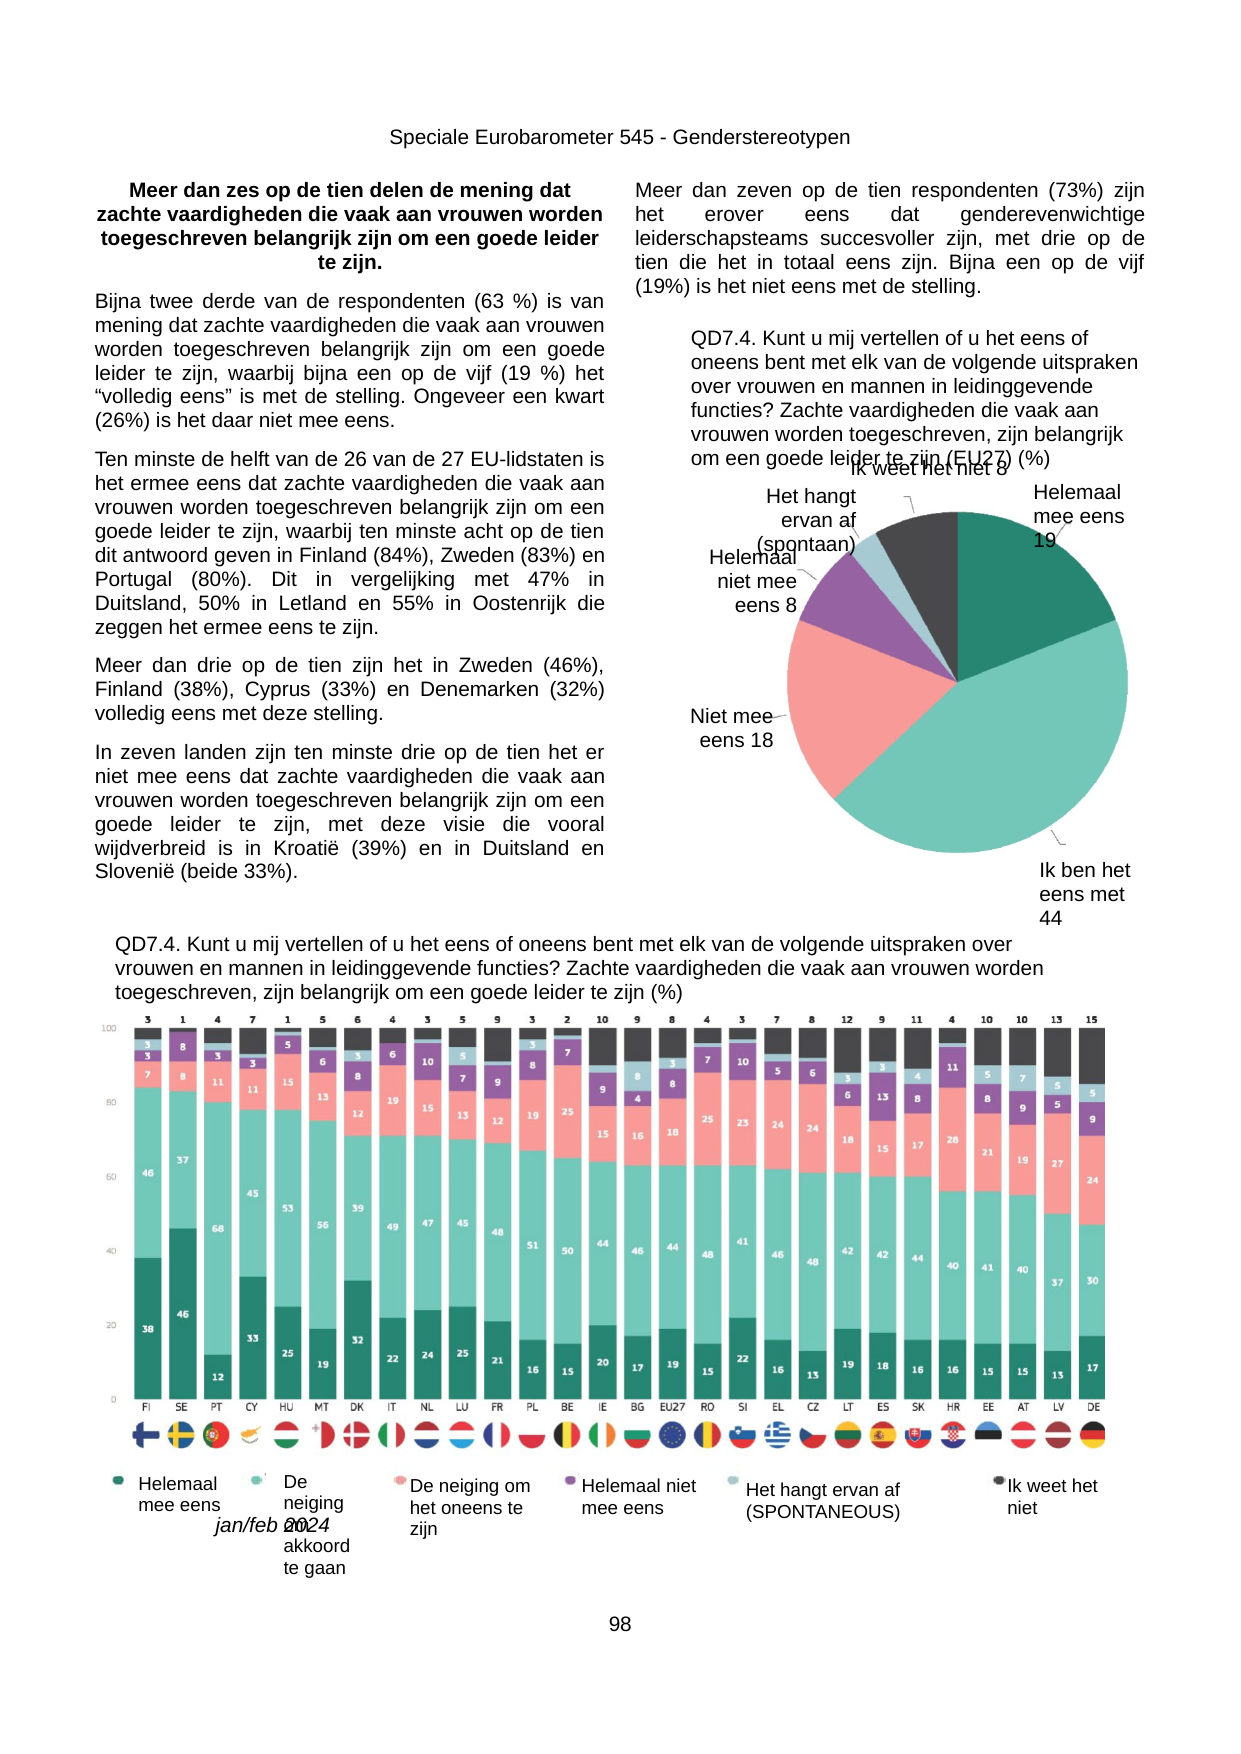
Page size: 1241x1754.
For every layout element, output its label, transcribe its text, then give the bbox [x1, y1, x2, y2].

text Bijna twee derde van de respondenten (63 %) is van mening dat zachte vaardigheden die vaak aan vrouwen worden toegeschreven belangrijk zijn om een goede leider te zijn, waarbij bijna een op de vijf (19 %) het “volledig eens” is met de stelling. Ongeveer een kwart (26%) is het daar niet mee eens. [94, 288, 605, 432]
text Meer dan zeven op de tien respondenten (73%) zijn het erover eens dat genderevenwichtige leiderschapsteams succesvoller zijn, met drie op de tien die het in totaal eens zijn. Bijna een op de vijf (19%) is het niet eens met de stelling. [635, 178, 1146, 298]
picture [94, 1008, 1105, 1456]
text In zeven landen zijn ten minste drie op de tien het er niet mee eens dat zachte vaardigheden die vaak aan vrouwen worden toegeschreven belangrijk zijn om een goede leider te zijn, met deze visie die vooral wijdverbreid is in Kroatië (39%) en in Duitsland en Slovenië (beide 33%). [94, 739, 605, 883]
text Ten minste de helft van de 26 van de 27 EU-lidstaten is het ermee eens dat zachte vaardigheden die vaak aan vrouwen worden toegeschreven belangrijk zijn om een goede leider te zijn, waarbij ten minste acht op de tien dit antwoord geven in Finland (84%), Zweden (83%) en Portugal (80%). Dit in vergelijking met 47% in Duitsland, 50% in Letland en 55% in Oostenrijk die zeggen het ermee eens te zijn. [94, 447, 605, 638]
picture [770, 489, 777, 495]
text Meer dan drie op de tien zijn het in Zweden (46%), Finland (38%), Cyprus (33%) en Denemarken (32%) volledig eens met deze stelling. [94, 653, 605, 725]
picture [758, 489, 1129, 857]
text Meer dan zes op de tien delen de mening dat zachte vaardigheden die vaak aan vrouwen worden toegeschreven belangrijk zijn om een goede leider te zijn. [94, 178, 605, 274]
picture [106, 1458, 1006, 1495]
